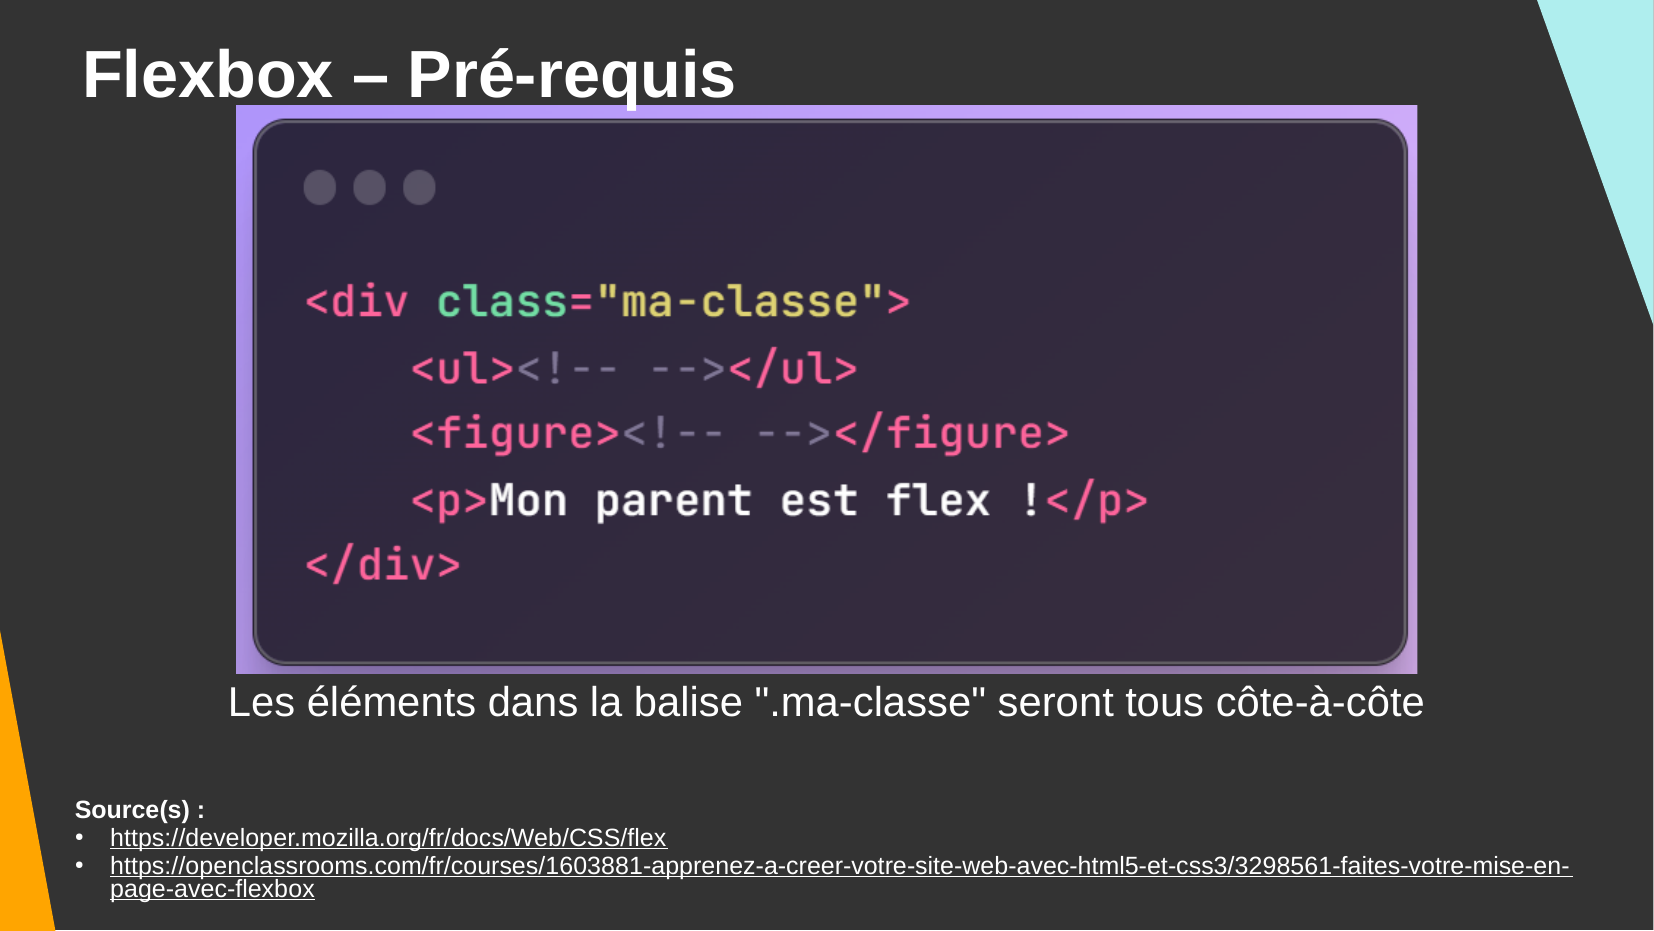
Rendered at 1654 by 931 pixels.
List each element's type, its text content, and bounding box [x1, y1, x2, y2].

title Flexbox – Pré-requis [82, 37, 1571, 114]
picture [236, 114, 1418, 674]
text_box Source(s) : https://developer.mozilla.org/fr/docs/Web/CSS/flex https://openclassrooms.com/fr/courses/1603881-apprenez-a-creer-votre-site-web-avec-html5-et-css3/3298561-faites-votre-mise-en-page-avec-flexbox [60, 788, 1595, 916]
text_box [1537, 0, 1654, 327]
title Les éléments dans la balise ".ma-classe" seront tous côte-à-côte [200, 679, 1453, 733]
text_box [0, 630, 56, 931]
